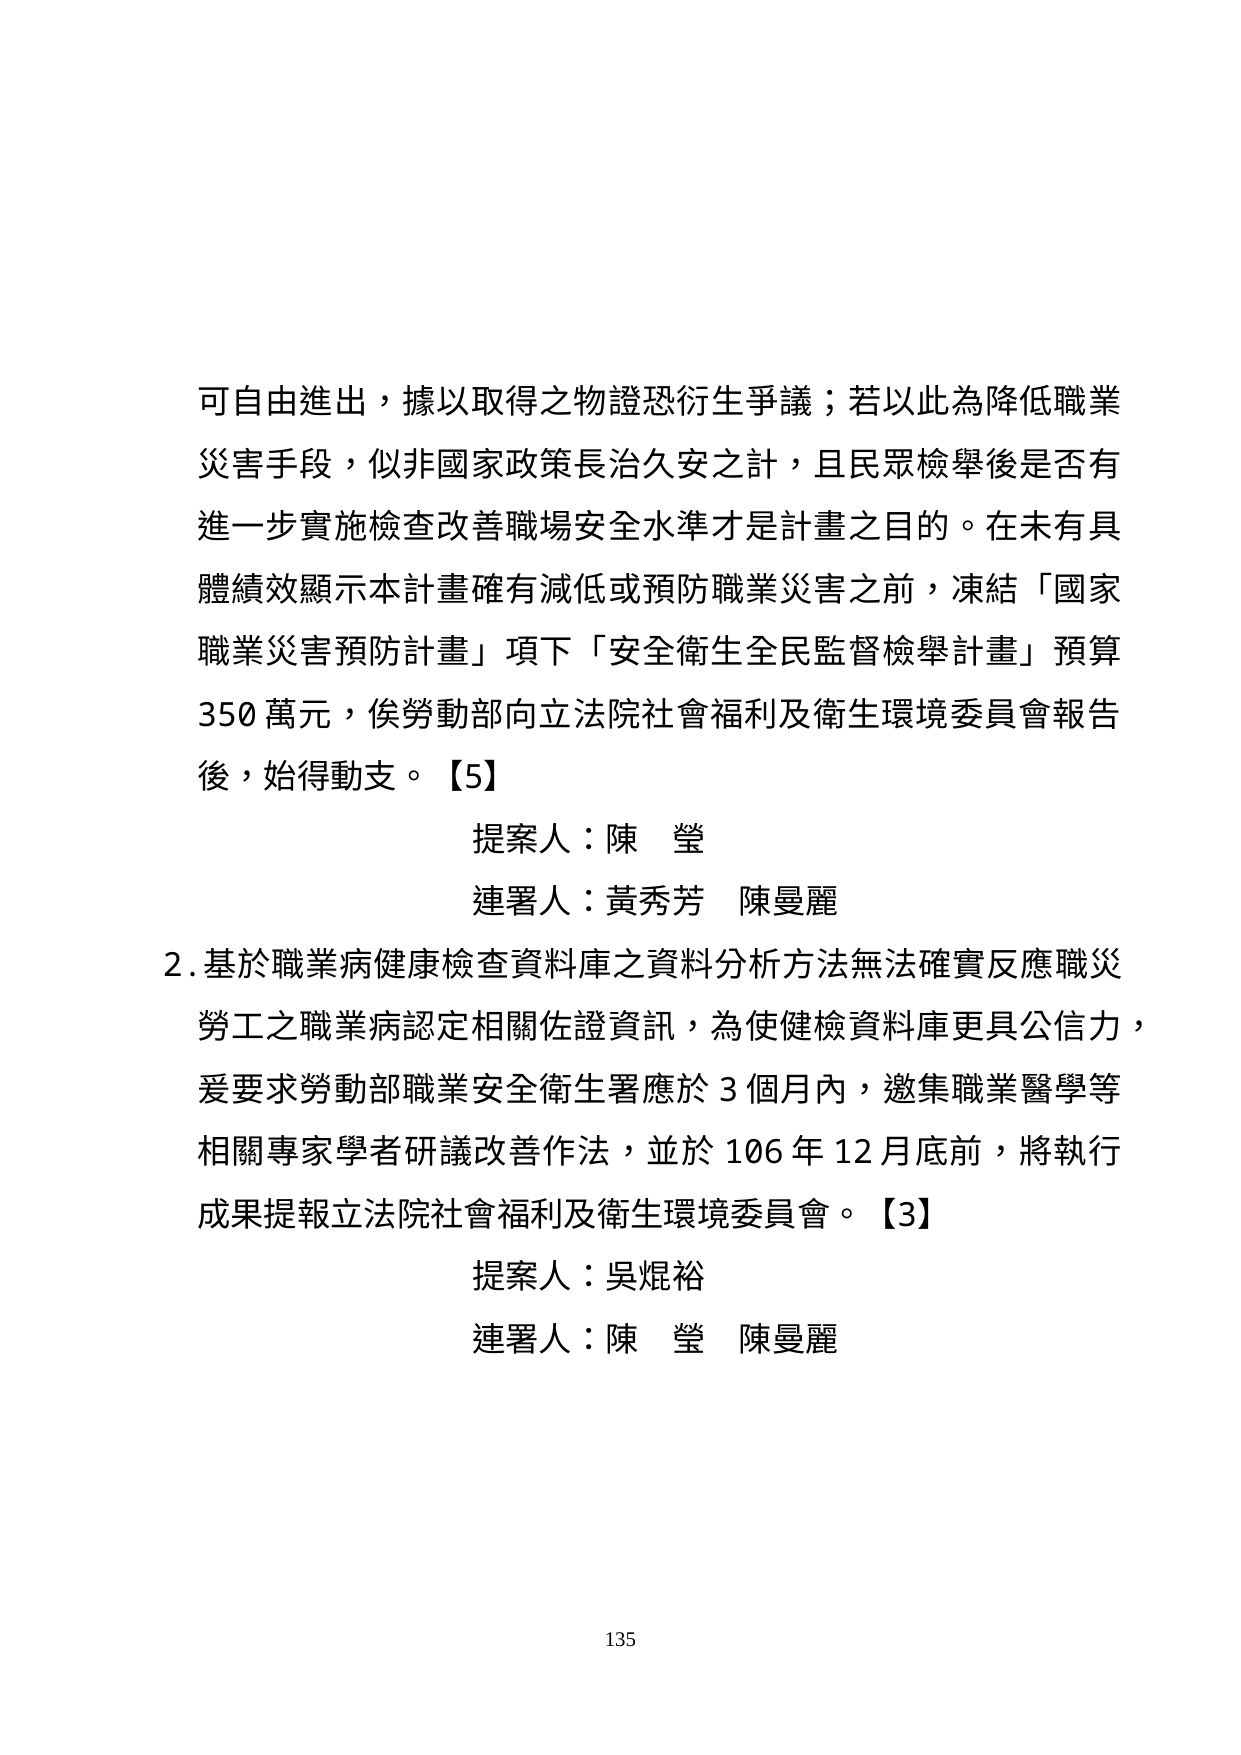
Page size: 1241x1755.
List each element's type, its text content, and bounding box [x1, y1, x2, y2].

text 2.基於職業病健康檢查資料庫之資料分析方法無法確實反應職災勞工之職業病認定相關佐證資訊，為使健檢資料庫更具公信力，爰要求勞動部職業安全衛生署應於3個月內，邀集職業醫學等相關專家學者研議改善作法，並於106年12月底前，將執行成果提報立法院社會福利及衛生環境委員會。【3】 [162, 920, 1122, 1233]
text 連署人：黃秀芳 陳曼麗 [197, 858, 1122, 920]
text 提案人：吳焜裕 [197, 1233, 1122, 1295]
text 連署人：陳 瑩 陳曼麗 [197, 1295, 1122, 1358]
text 可自由進出，據以取得之物證恐衍生爭議；若以此為降低職業災害手段，似非國家政策長治久安之計，且民眾檢舉後是否有進一步實施檢查改善職場安全水準才是計畫之目的。在未有具體績效顯示本計畫確有減低或預防職業災害之前，凍結「國家職業災害預防計畫」項下「安全衛生全民監督檢舉計畫」預算350萬元，俟勞動部向立法院社會福利及衛生環境委員會報告後，始得動支。【5】 [162, 358, 1122, 795]
text 提案人：陳 瑩 [197, 795, 1122, 858]
